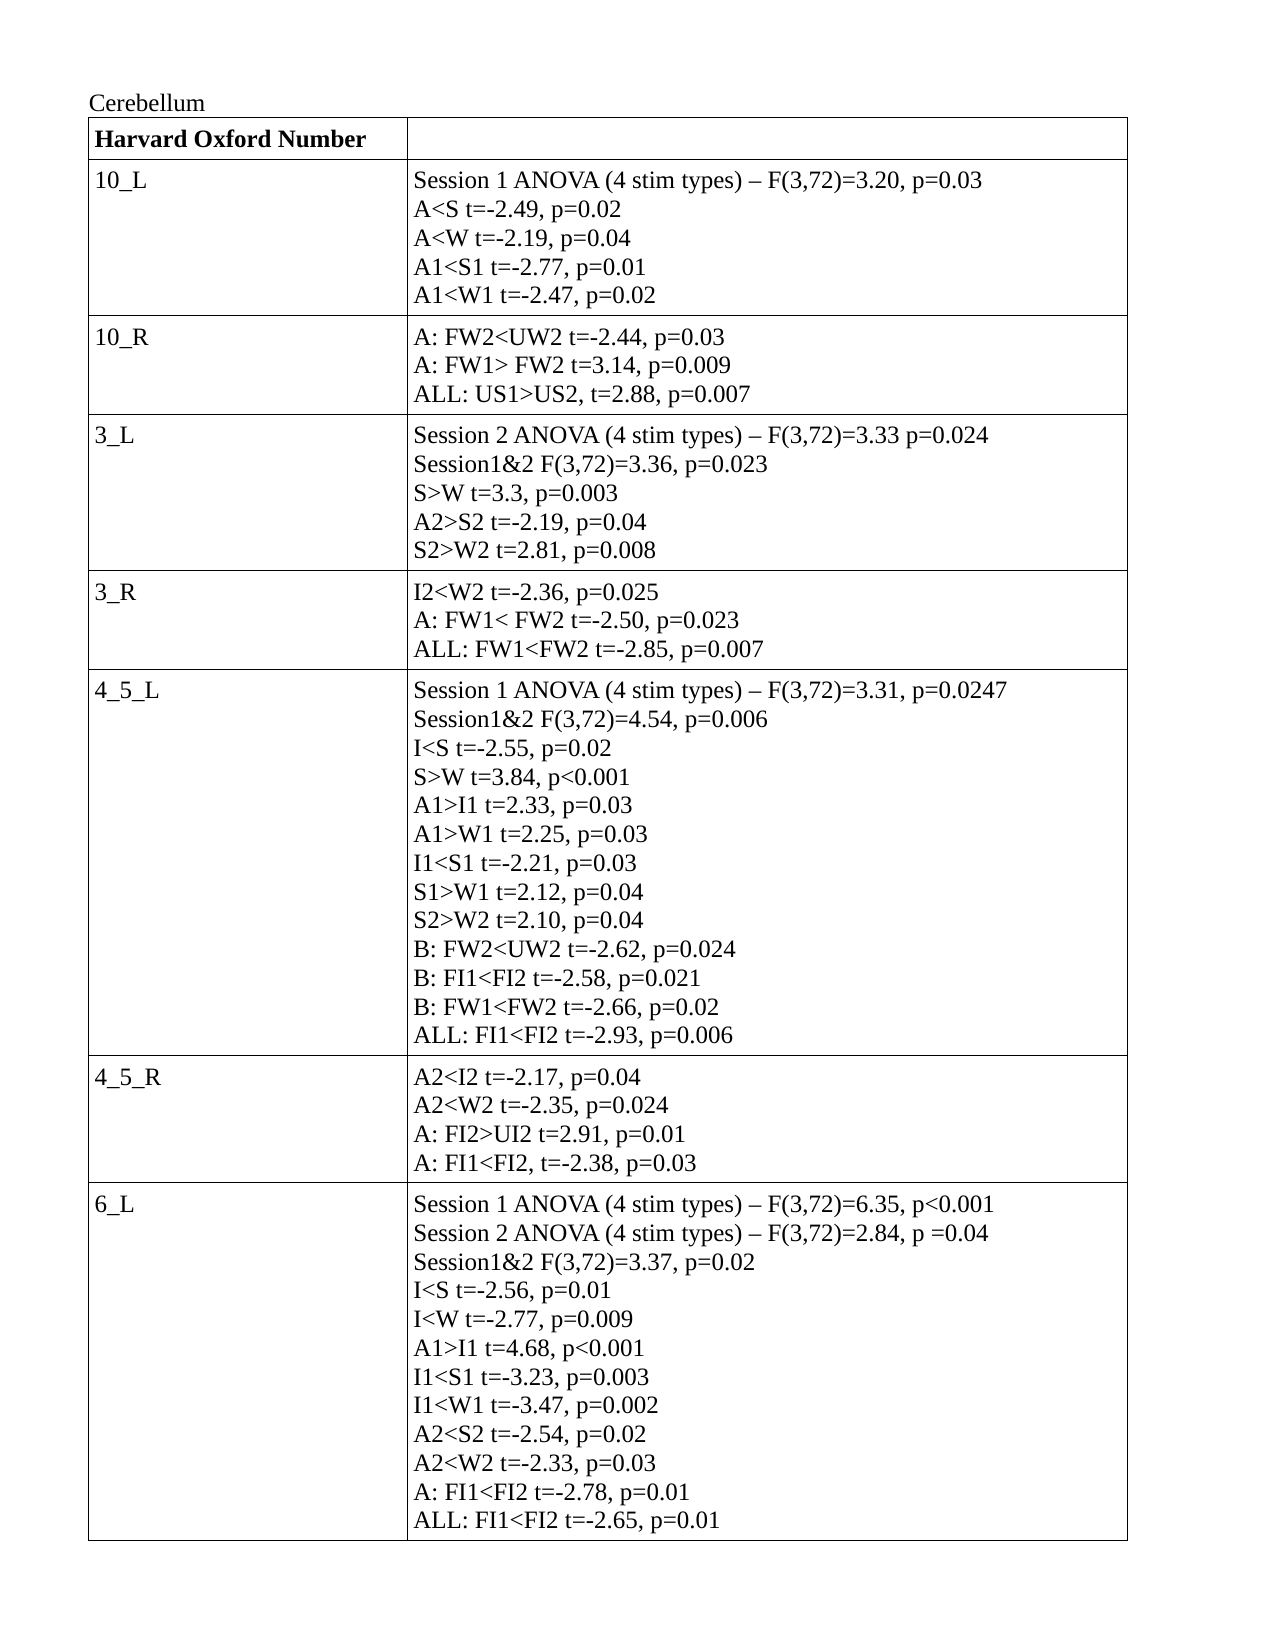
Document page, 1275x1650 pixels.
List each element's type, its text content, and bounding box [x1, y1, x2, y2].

table_cell 4_5_L [89, 670, 407, 1055]
table_cell 10_L [89, 160, 407, 315]
table_cell 10_R [89, 316, 407, 413]
table_cell A2<I2 t=-2.17, p=0.04 A2<W2 t=-2.35, p=0.024 A: FI2>UI2 t=2.91, p=0.01 A: FI1<FI2, t=-2.38, p=0.03 [408, 1056, 1127, 1182]
table_cell Session 1 ANOVA (4 stim types) – F(3,72)=3.31, p=0.0247 Session1&2 F(3,72)=4.54, p=0.006 I<S t=-2.55, p=0.02 S>W t=3.84, p<0.001 A1>I1 t=2.33, p=0.03 A1>W1 t=2.25, p=0.03 I1<S1 t=-2.21, p=0.03 S1>W1 t=2.12, p=0.04 S2>W2 t=2.10, p=0.04 B: FW2<UW2 t=-2.62, p=0.024 B: FI1<FI2 t=-2.58, p=0.021 B: FW1<FW2 t=-2.66, p=0.02 ALL: FI1<FI2 t=-2.93, p=0.006 [408, 670, 1127, 1055]
table_header Harvard Oxford Number [89, 118, 407, 158]
table_cell 3_L [89, 415, 407, 570]
table_cell A: FW2<UW2 t=-2.44, p=0.03 A: FW1> FW2 t=3.14, p=0.009 ALL: US1>US2, t=2.88, p=0.007 [408, 316, 1127, 413]
table_cell 6_L [89, 1183, 407, 1540]
table_cell I2<W2 t=-2.36, p=0.025 A: FW1< FW2 t=-2.50, p=0.023 ALL: FW1<FW2 t=-2.85, p=0.007 [408, 571, 1127, 668]
table_cell Session 2 ANOVA (4 stim types) – F(3,72)=3.33 p=0.024 Session1&2 F(3,72)=3.36, p=0.023 S>W t=3.3, p=0.003 A2>S2 t=-2.19, p=0.04 S2>W2 t=2.81, p=0.008 [408, 415, 1127, 570]
table_cell 3_R [89, 571, 407, 668]
table_cell Session 1 ANOVA (4 stim types) – F(3,72)=6.35, p<0.001 Session 2 ANOVA (4 stim types) – F(3,72)=2.84, p =0.04 Session1&2 F(3,72)=3.37, p=0.02 I<S t=-2.56, p=0.01 I<W t=-2.77, p=0.009 A1>I1 t=4.68, p<0.001 I1<S1 t=-3.23, p=0.003 I1<W1 t=-3.47, p=0.002 A2<S2 t=-2.54, p=0.02 A2<W2 t=-2.33, p=0.03 A: FI1<FI2 t=-2.78, p=0.01 ALL: FI1<FI2 t=-2.65, p=0.01 [408, 1183, 1127, 1540]
text Cerebellum [88, 88, 1186, 117]
table_header [408, 118, 1127, 158]
table_cell 4_5_R [89, 1056, 407, 1182]
table_cell Session 1 ANOVA (4 stim types) – F(3,72)=3.20, p=0.03 A<S t=-2.49, p=0.02 A<W t=-2.19, p=0.04 A1<S1 t=-2.77, p=0.01 A1<W1 t=-2.47, p=0.02 [408, 160, 1127, 315]
